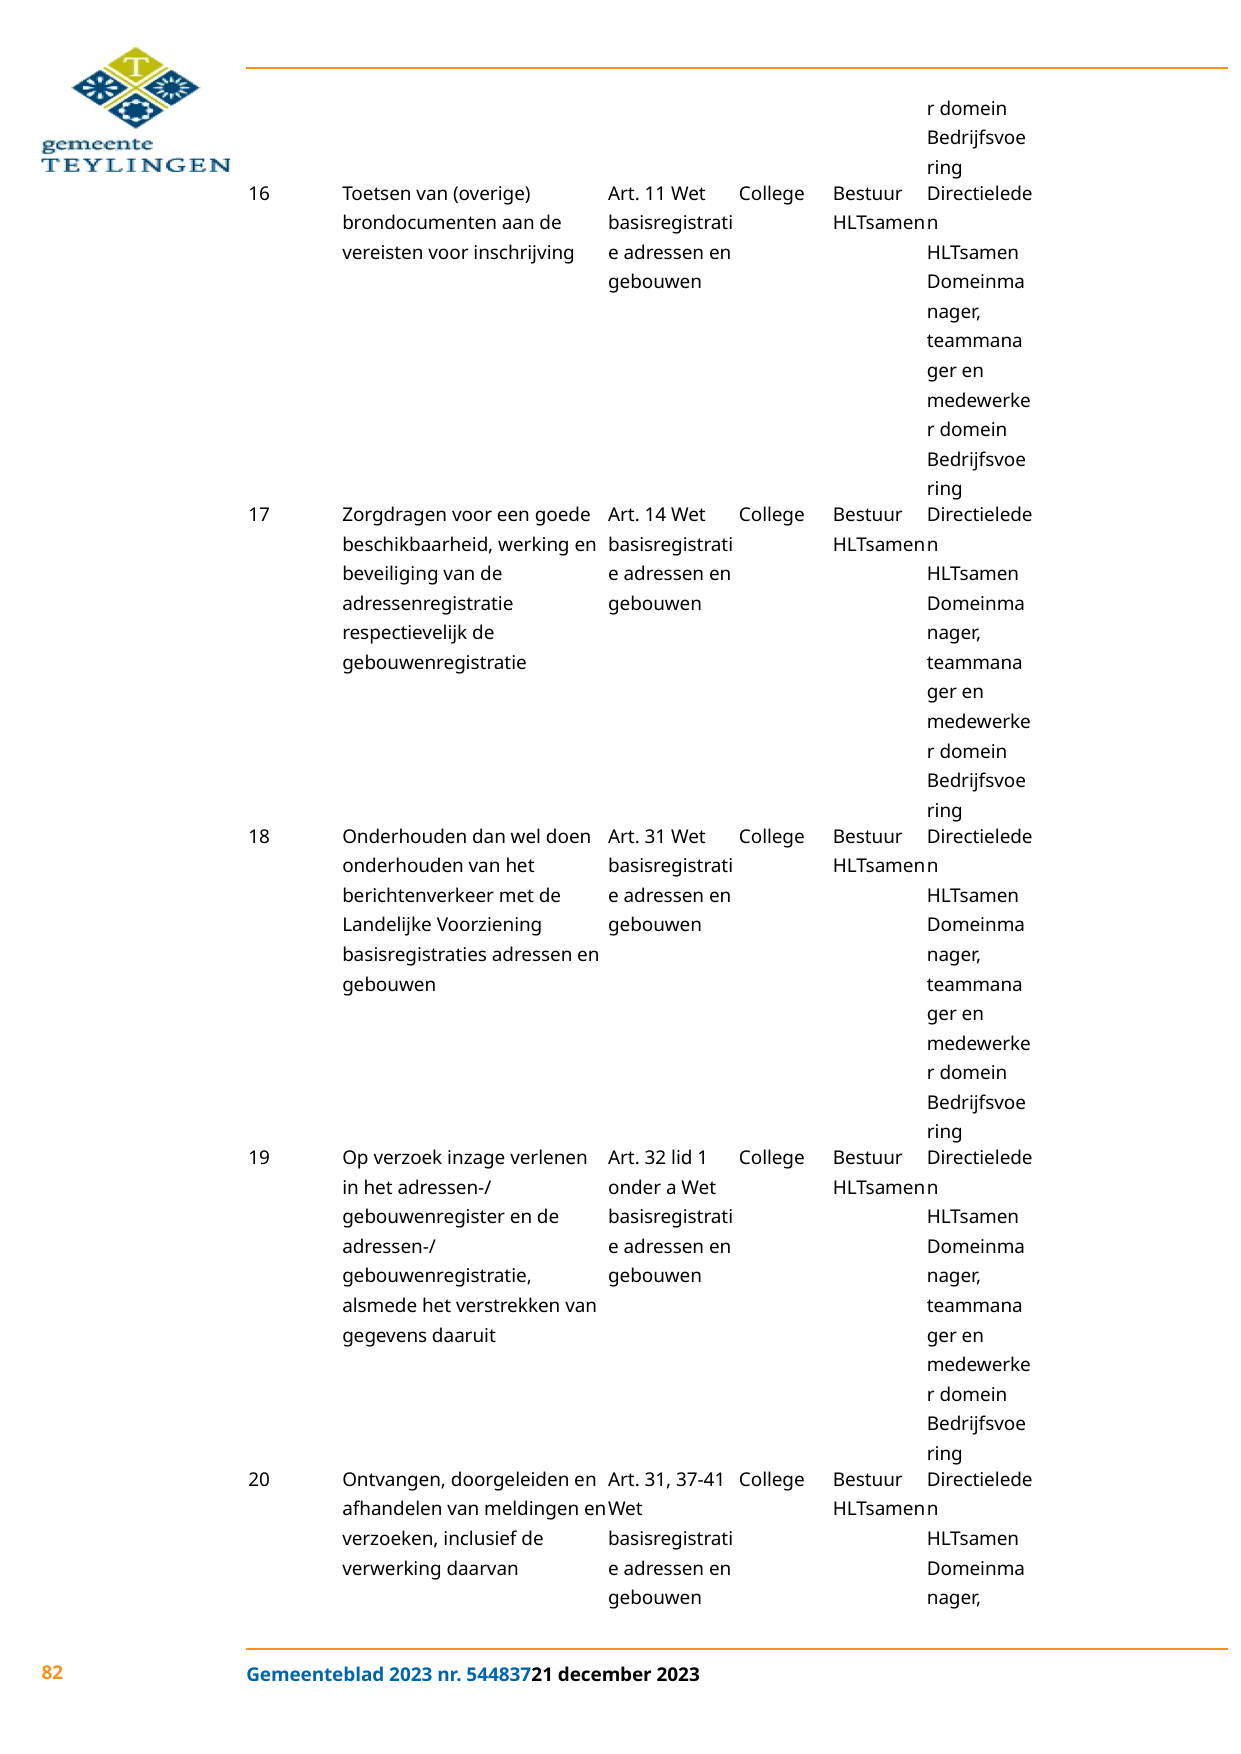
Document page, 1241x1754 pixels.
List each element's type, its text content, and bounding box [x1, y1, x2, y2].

table_cell [833, 95, 927, 180]
table_cell Directieleden HLTsamen Domeinmanager, teammanager en medewerker domein Bedrijfsvoering [927, 501, 1033, 823]
table_cell Bestuur HLTsamen [833, 1144, 927, 1466]
table_cell College [739, 823, 833, 1144]
table_cell Bestuur HLTsamen [833, 823, 927, 1144]
table_cell College [739, 501, 833, 823]
table_cell Art. 31 Wet basisregistratie adressen en gebouwen [608, 823, 739, 1144]
table_cell 19 [248, 1144, 342, 1466]
table_cell [1033, 501, 1152, 823]
table_cell Zorgdragen voor een goede beschikbaarheid, werking en beveiliging van de adressenregistratie respectievelijk de gebouwenregistratie [342, 501, 608, 823]
table_cell Directieleden HLTsamen Domeinmanager, [927, 1466, 1033, 1610]
table_cell Art. 14 Wet basisregistratie adressen en gebouwen [608, 501, 739, 823]
table_cell Bestuur HLTsamen [833, 501, 927, 823]
table_cell Art. 31, 37-41 Wet basisregistratie adressen en gebouwen [608, 1466, 739, 1610]
table_cell [1033, 823, 1152, 1144]
table_cell College [739, 1144, 833, 1466]
table_cell 18 [248, 823, 342, 1144]
table_cell [1033, 1466, 1152, 1610]
table_cell Bestuur HLTsamen [833, 180, 927, 501]
table_cell [342, 95, 608, 180]
table_cell 20 [248, 1466, 342, 1610]
table_cell [1033, 1144, 1152, 1466]
table_cell 16 [248, 180, 342, 501]
table_cell [608, 95, 739, 180]
table_cell Onderhouden dan wel doen onderhouden van het berichtenverkeer met de Landelijke Voorziening basisregistraties adressen en gebouwen [342, 823, 608, 1144]
table_cell Art. 32 lid 1 onder a Wet basisregistratie adressen en gebouwen [608, 1144, 739, 1466]
table_cell Directieleden HLTsamen Domeinmanager, teammanager en medewerker domein Bedrijfsvoering [927, 180, 1033, 501]
table_cell College [739, 180, 833, 501]
table_cell Toetsen van (overige) brondocumenten aan de vereisten voor inschrijving [342, 180, 608, 501]
table_cell Bestuur HLTsamen [833, 1466, 927, 1610]
table_cell Directieleden HLTsamen Domeinmanager, teammanager en medewerker domein Bedrijfsvoering [927, 823, 1033, 1144]
table_cell [1033, 95, 1152, 180]
picture [41, 47, 231, 172]
table_cell [1033, 180, 1152, 501]
table_cell 17 [248, 501, 342, 823]
table_cell [248, 95, 342, 180]
table_cell [739, 95, 833, 180]
table_cell Directieleden HLTsamen Domeinmanager, teammanager en medewerker domein Bedrijfsvoering [927, 1144, 1033, 1466]
table_cell Art. 11 Wet basisregistratie adressen en gebouwen [608, 180, 739, 501]
table_cell r domein Bedrijfsvoering [927, 95, 1033, 180]
table_cell Op verzoek inzage verlenen in het adressen-/ gebouwenregister en de adressen-/ gebouwenregistratie, alsmede het verstrekken van gegevens daaruit [342, 1144, 608, 1466]
table_cell College [739, 1466, 833, 1610]
table_cell Ontvangen, doorgeleiden en afhandelen van meldingen en verzoeken, inclusief de verwerking daarvan [342, 1466, 608, 1610]
